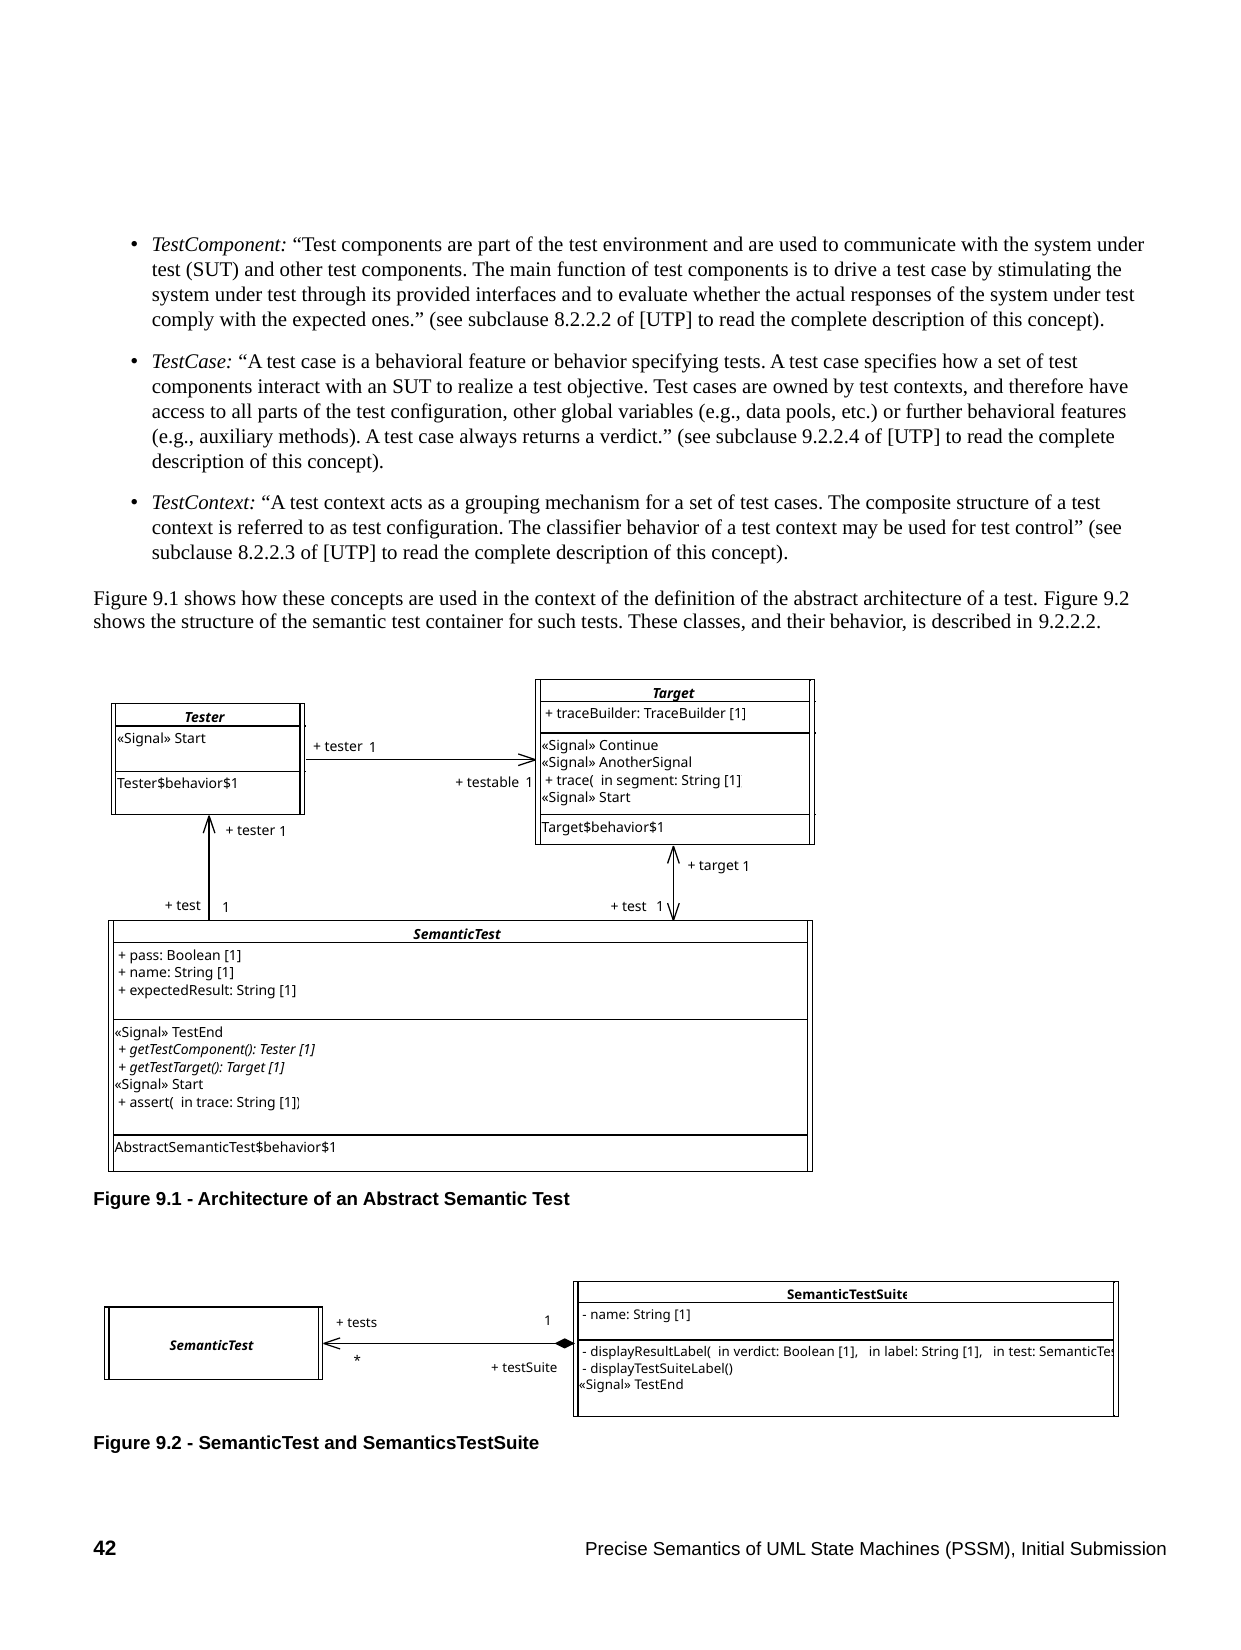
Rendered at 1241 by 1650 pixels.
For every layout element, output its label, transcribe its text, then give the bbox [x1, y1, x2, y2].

list TestCase: “A test case is a behavioral feature or behavior specifying tests. A test case specifies how a set of test components interact with an SUT to realize a test objective. Test cases are owned by test contexts, and therefore have access to all parts of the test configuration, other global variables (e.g., data pools, etc.) or further behavioral features (e.g., auxiliary methods). A test case always returns a verdict.” (see subclause 9.2.2.4 of [UTP] to read the complete description of this concept). [131, 348, 1164, 473]
text Figure 9.2 - SemanticTest and SemanticsTestSuite [93, 1270, 1164, 1454]
list TestComponent: “Test components are part of the test environment and are used to communicate with the system under test (SUT) and other test components. The main function of test components is to drive a test case by stimulating the system under test through its provided interfaces and to evaluate whether the actual responses of the system under test comply with the expected ones.” (see subclause 8.2.2.2 of [UTP] to read the complete description of this concept). [131, 231, 1164, 331]
text Figure 9.1 shows how these concepts are used in the context of the definition of the abstract architecture of a test. Figure 9.2 shows the structure of the semantic test container for such tests. These classes, and their behavior, is described in 9.2.2.2. [93, 585, 1164, 633]
list TestContext: “A test context acts as a grouping mechanism for a set of test cases. The composite structure of a test context is referred to as test configuration. The classifier behavior of a test context may be used for test control” (see subclause 8.2.2.3 of [UTP] to read the complete description of this concept). [131, 489, 1164, 564]
text Figure 9.1 - Architecture of an Abstract Semantic Test [93, 667, 1007, 1209]
